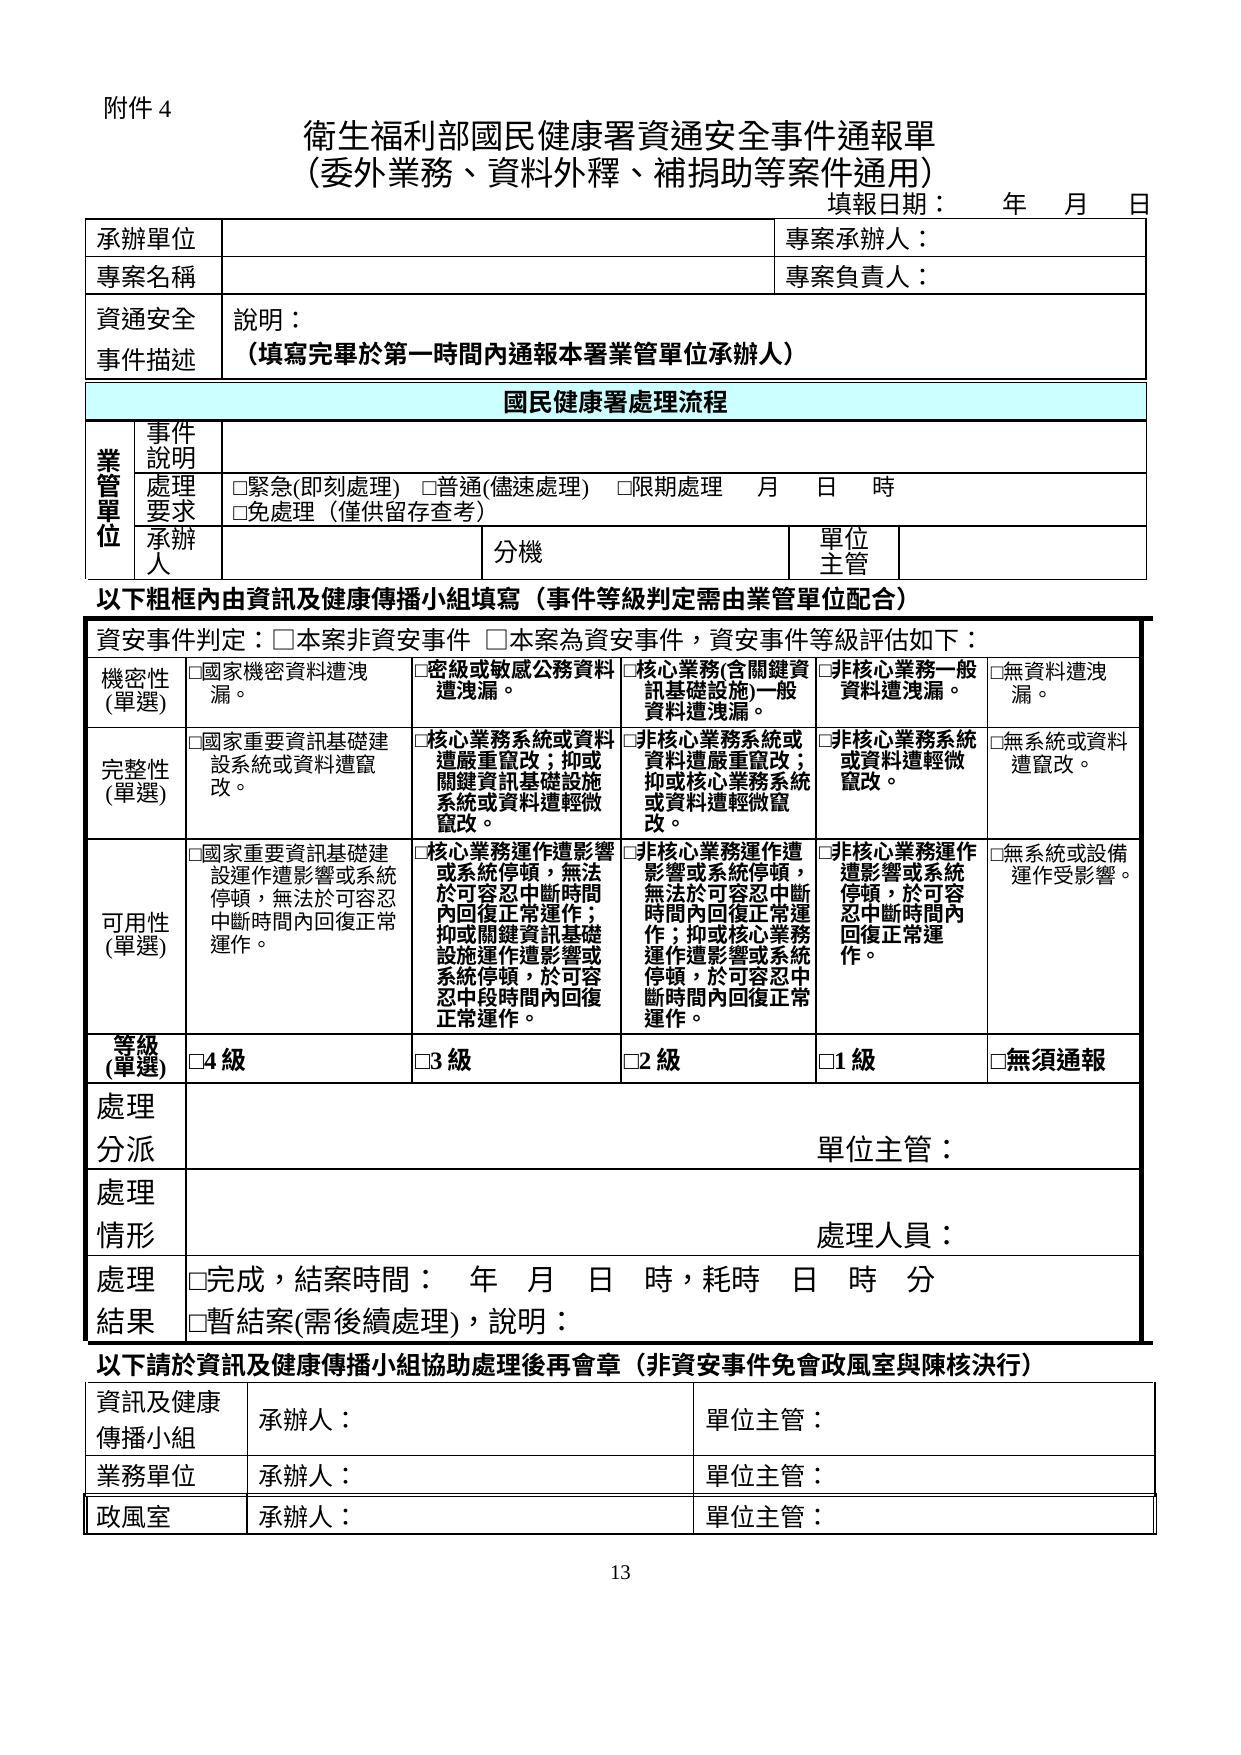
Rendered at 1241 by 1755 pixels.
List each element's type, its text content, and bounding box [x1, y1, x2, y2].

table_cell [1146, 727, 1155, 838]
table_cell 可用性 (單選) [88, 840, 185, 1033]
table_cell 處理人員： [187, 1170, 1139, 1254]
table_cell 專案名稱 [86, 257, 221, 293]
table_header [223, 220, 774, 256]
table_cell □核心業務運作遭影響或系統停頓，無法於可容忍中斷時間內回復正常運作；抑或關鍵資訊基礎設施運作遭影響或系統停頓，於可容忍中段時間內回復正常運作。 [413, 840, 620, 1033]
table_cell 以下請於資訊及健康傳播小組協助處理後再會章（非資安事件免會政風室與陳核決行） [88, 1345, 1153, 1382]
table_cell 單位主管： [187, 1084, 1139, 1168]
table_cell 單位主管： [694, 1497, 1153, 1533]
table_header [1147, 218, 1155, 256]
table_cell [1147, 256, 1155, 293]
table_cell [1146, 1082, 1155, 1168]
table_cell 承辦人 [135, 527, 221, 578]
table_cell □2級 [622, 1035, 815, 1082]
table_cell □國家機密資料遭洩漏。 [187, 658, 411, 727]
table_cell 承辦人： [248, 1497, 693, 1533]
table_cell 以下粗框內由資訊及健康傳播小組填寫（事件等級判定需由業管單位配合） [88, 580, 1153, 616]
table_cell [1146, 657, 1155, 727]
table_cell 等級 (單選) [88, 1035, 185, 1082]
table_cell □無須通報 [988, 1035, 1139, 1082]
table_cell □非核心業務一般資料遭洩漏。 [817, 658, 987, 727]
table_cell 資通安全事件描述 [86, 295, 221, 378]
table_cell □國家重要資訊基礎建設系統或資料遭竄改。 [187, 728, 411, 838]
table_cell 政風室 [88, 1497, 246, 1533]
table_cell □非核心業務運作遭影響或系統停頓，於可容忍中斷時間內回復正常運作。 [817, 840, 987, 1033]
table_cell [1147, 419, 1155, 472]
table_cell [1147, 525, 1155, 578]
table_cell 機密性 (單選) [88, 658, 185, 727]
table_cell □密級或敏感公務資料遭洩漏。 [413, 658, 620, 727]
table_cell [900, 527, 1146, 578]
text （委外業務、資料外釋、補捐助等案件通用） [89, 156, 1152, 193]
table_cell 說明： （填寫完畢於第一時間內通報本署業管單位承辦人） [223, 295, 1145, 378]
table_cell [1146, 621, 1155, 657]
table_cell [1146, 1255, 1155, 1341]
table_header 承辦單位 [86, 220, 221, 256]
table_cell □無系統或設備運作受影響。 [988, 840, 1139, 1033]
table_cell 分機 [483, 527, 788, 578]
table_cell 承辦人： [248, 1383, 693, 1455]
table_cell □非核心業務運作遭影響或系統停頓，無法於可容忍中斷時間內回復正常運作；抑或核心業務運作遭影響或系統停頓，於可容忍中斷時間內回復正常運作。 [622, 840, 815, 1033]
table_cell □非核心業務系統或資料遭輕微竄改。 [817, 728, 987, 838]
table_cell □完成，結案時間： 年 月 日 時，耗時 日 時 分 □暫結案(需後續處理)，說明： [187, 1256, 1139, 1341]
table_cell □4級 [187, 1035, 411, 1082]
table_cell □無系統或資料遭竄改。 [988, 728, 1139, 838]
table_cell □核心業務系統或資料遭嚴重竄改；抑或關鍵資訊基礎設施系統或資料遭輕微竄改。 [413, 728, 620, 838]
table_cell [1147, 293, 1155, 378]
table_cell 承辦人： [248, 1456, 693, 1492]
table_cell □緊急(即刻處理) □普通(儘速處理) □限期處理 月 日 時 □免處理（僅供留存查考） [223, 474, 1146, 525]
table_cell [1146, 1033, 1155, 1082]
subtitle 衛生福利部國民健康署資通安全事件通報單 [89, 81, 1152, 156]
table_cell 資安事件判定：□本案非資安事件 □本案為資安事件，資安事件等級評估如下： [88, 621, 1139, 657]
table_cell [1146, 1168, 1155, 1254]
table_cell □非核心業務系統或資料遭嚴重竄改；抑或核心業務系統或資料遭輕微竄改。 [622, 728, 815, 838]
table_cell □無資料遭洩漏。 [988, 658, 1139, 727]
table_cell [1147, 382, 1155, 419]
table_cell 處理結果 [88, 1256, 185, 1341]
text 填報日期： 年 月 日 [89, 193, 1152, 218]
table_cell 單位主管： [694, 1383, 1154, 1455]
table_cell 資訊及健康傳播小組 [86, 1383, 247, 1455]
table_cell 單位主管： [694, 1456, 1154, 1492]
table_cell [1146, 838, 1155, 1033]
table_cell 業管單位 [86, 422, 134, 578]
table_cell □3級 [413, 1035, 620, 1082]
table_cell 業務單位 [86, 1456, 247, 1492]
table_cell 完整性 (單選) [88, 728, 185, 838]
table_cell □國家重要資訊基礎建設運作遭影響或系統停頓，無法於可容忍中斷時間內回復正常運作。 [187, 840, 411, 1033]
table_cell 處理要求 [135, 474, 221, 525]
table_cell [223, 257, 774, 293]
table_cell 專案負責人： [775, 257, 1145, 293]
table_cell □核心業務(含關鍵資訊基礎設施)一般資料遭洩漏。 [622, 658, 815, 727]
table_cell 單位 主管 [790, 527, 898, 578]
table_cell [223, 422, 1146, 472]
text 附件4 [104, 88, 199, 124]
table_cell 處理 分派 [88, 1084, 185, 1168]
table_cell □1級 [817, 1035, 987, 1082]
table_cell 國民健康署處理流程 [86, 383, 1146, 419]
table_cell 事件說明 [135, 422, 221, 472]
table_cell 處理情形 [88, 1170, 185, 1254]
table_header 專案承辦人： [775, 219, 1145, 256]
table_cell [223, 527, 481, 578]
table_cell [1147, 472, 1155, 525]
